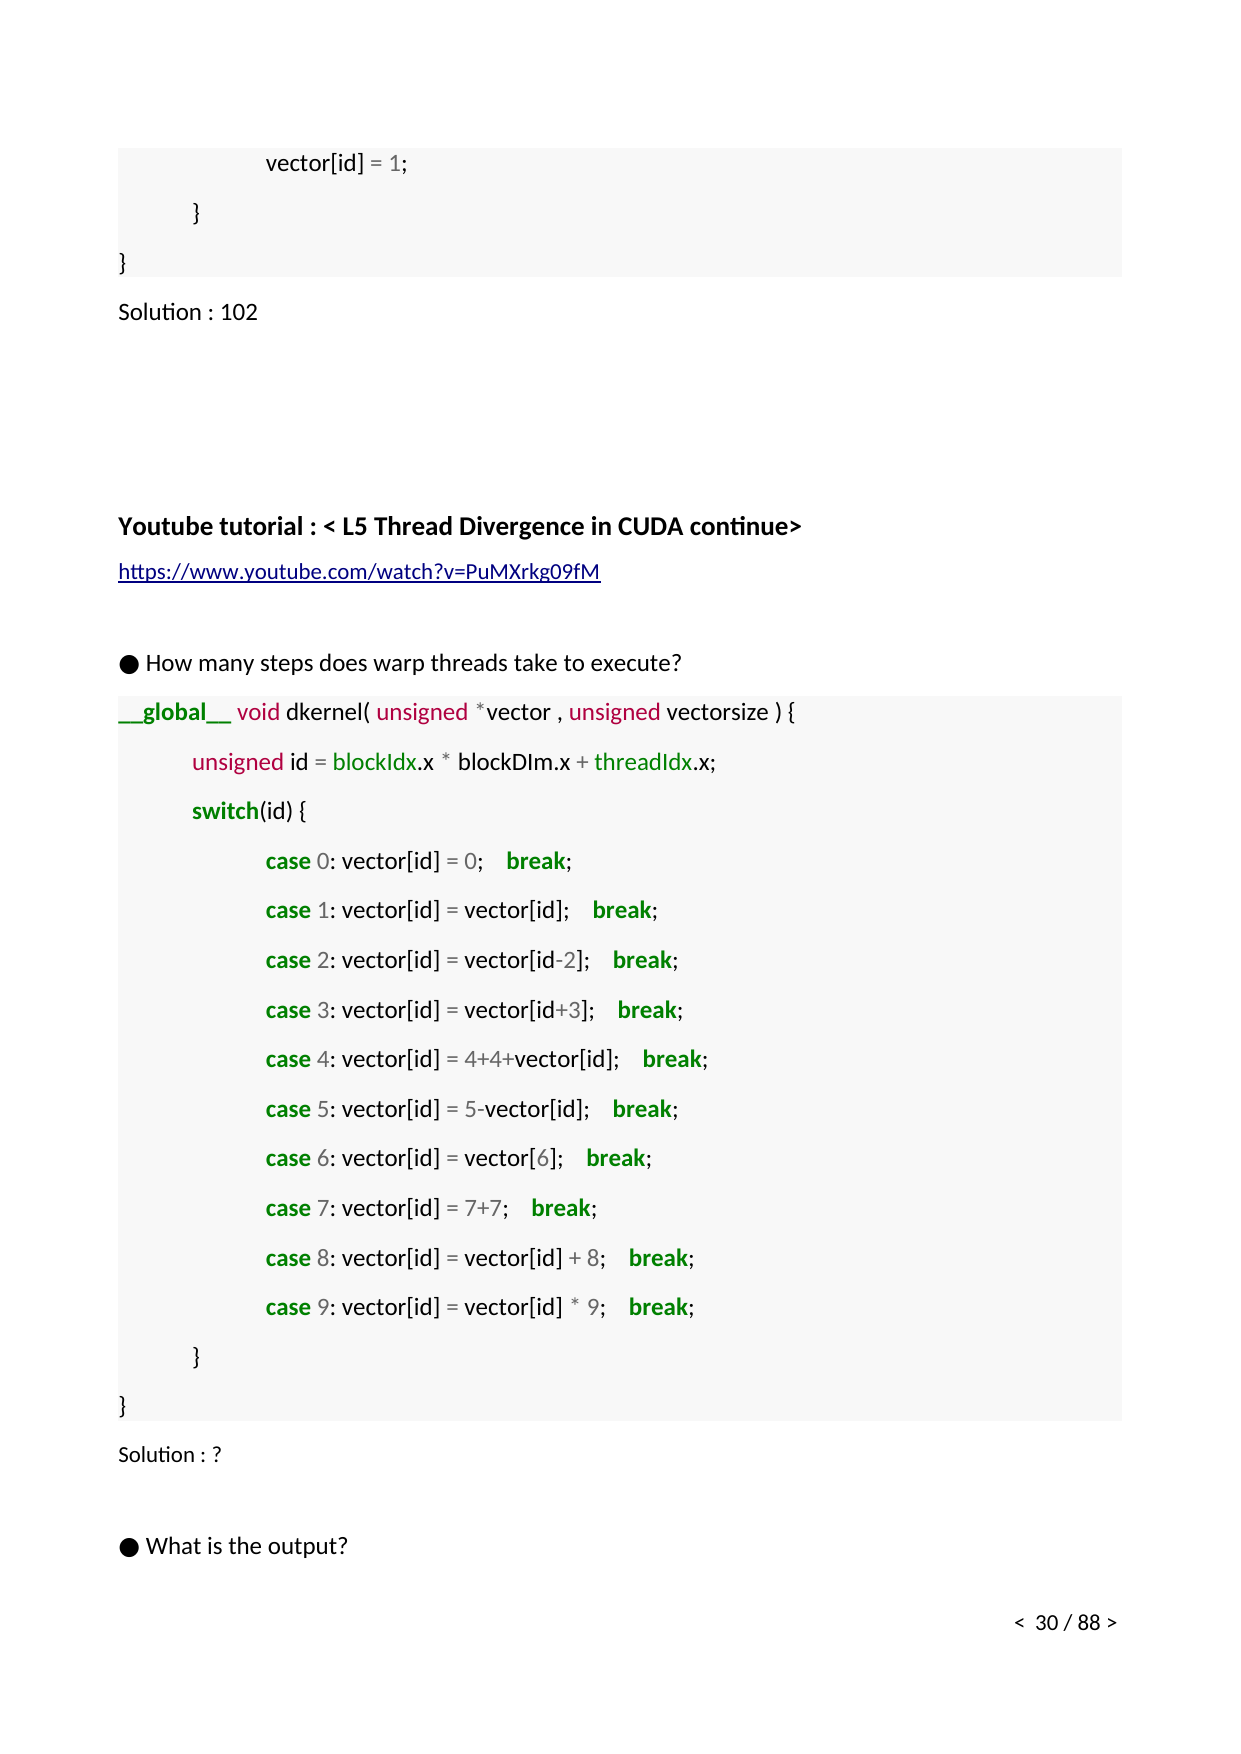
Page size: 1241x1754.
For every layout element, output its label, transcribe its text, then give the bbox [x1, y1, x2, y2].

text case 0: vector[id] = 0; break; [118, 845, 1122, 876]
text ● How many steps does warp threads take to execute? [118, 647, 1122, 677]
text } [118, 197, 1122, 228]
text case 6: vector[id] = vector[6]; break; [118, 1143, 1122, 1173]
text case 4: vector[id] = 4+4+vector[id]; break; [118, 1043, 1122, 1074]
text https://www.youtube.com/watch?v=PuMXrkg09fM [118, 557, 1122, 585]
text case 5: vector[id] = 5-vector[id]; break; [118, 1093, 1122, 1123]
text } [118, 1391, 1122, 1421]
text case 9: vector[id] = vector[id] * 9; break; [118, 1291, 1122, 1322]
text case 3: vector[id] = vector[id+3]; break; [118, 994, 1122, 1024]
subtitle Youtube tutorial : < L5 Thread Divergence in CUDA continue> [118, 509, 1122, 542]
text vector[id] = 1; [118, 148, 1122, 178]
text case 8: vector[id] = vector[id] + 8; break; [118, 1242, 1122, 1272]
text case 7: vector[id] = 7+7; break; [118, 1192, 1122, 1223]
text } [118, 1341, 1122, 1371]
text ● What is the output? [118, 1530, 1122, 1560]
text __global__ void dkernel( unsigned *vector , unsigned vectorsize ) { [118, 696, 1122, 727]
text case 1: vector[id] = vector[id]; break; [118, 895, 1122, 925]
text switch(id) { [118, 796, 1122, 826]
text Solution : 102 [118, 296, 1122, 327]
text Solution : ? [118, 1440, 1122, 1468]
text case 2: vector[id] = vector[id-2]; break; [118, 944, 1122, 975]
text unsigned id = blockIdx.x * blockDIm.x + threadIdx.x; [118, 746, 1122, 776]
text } [118, 247, 1122, 277]
